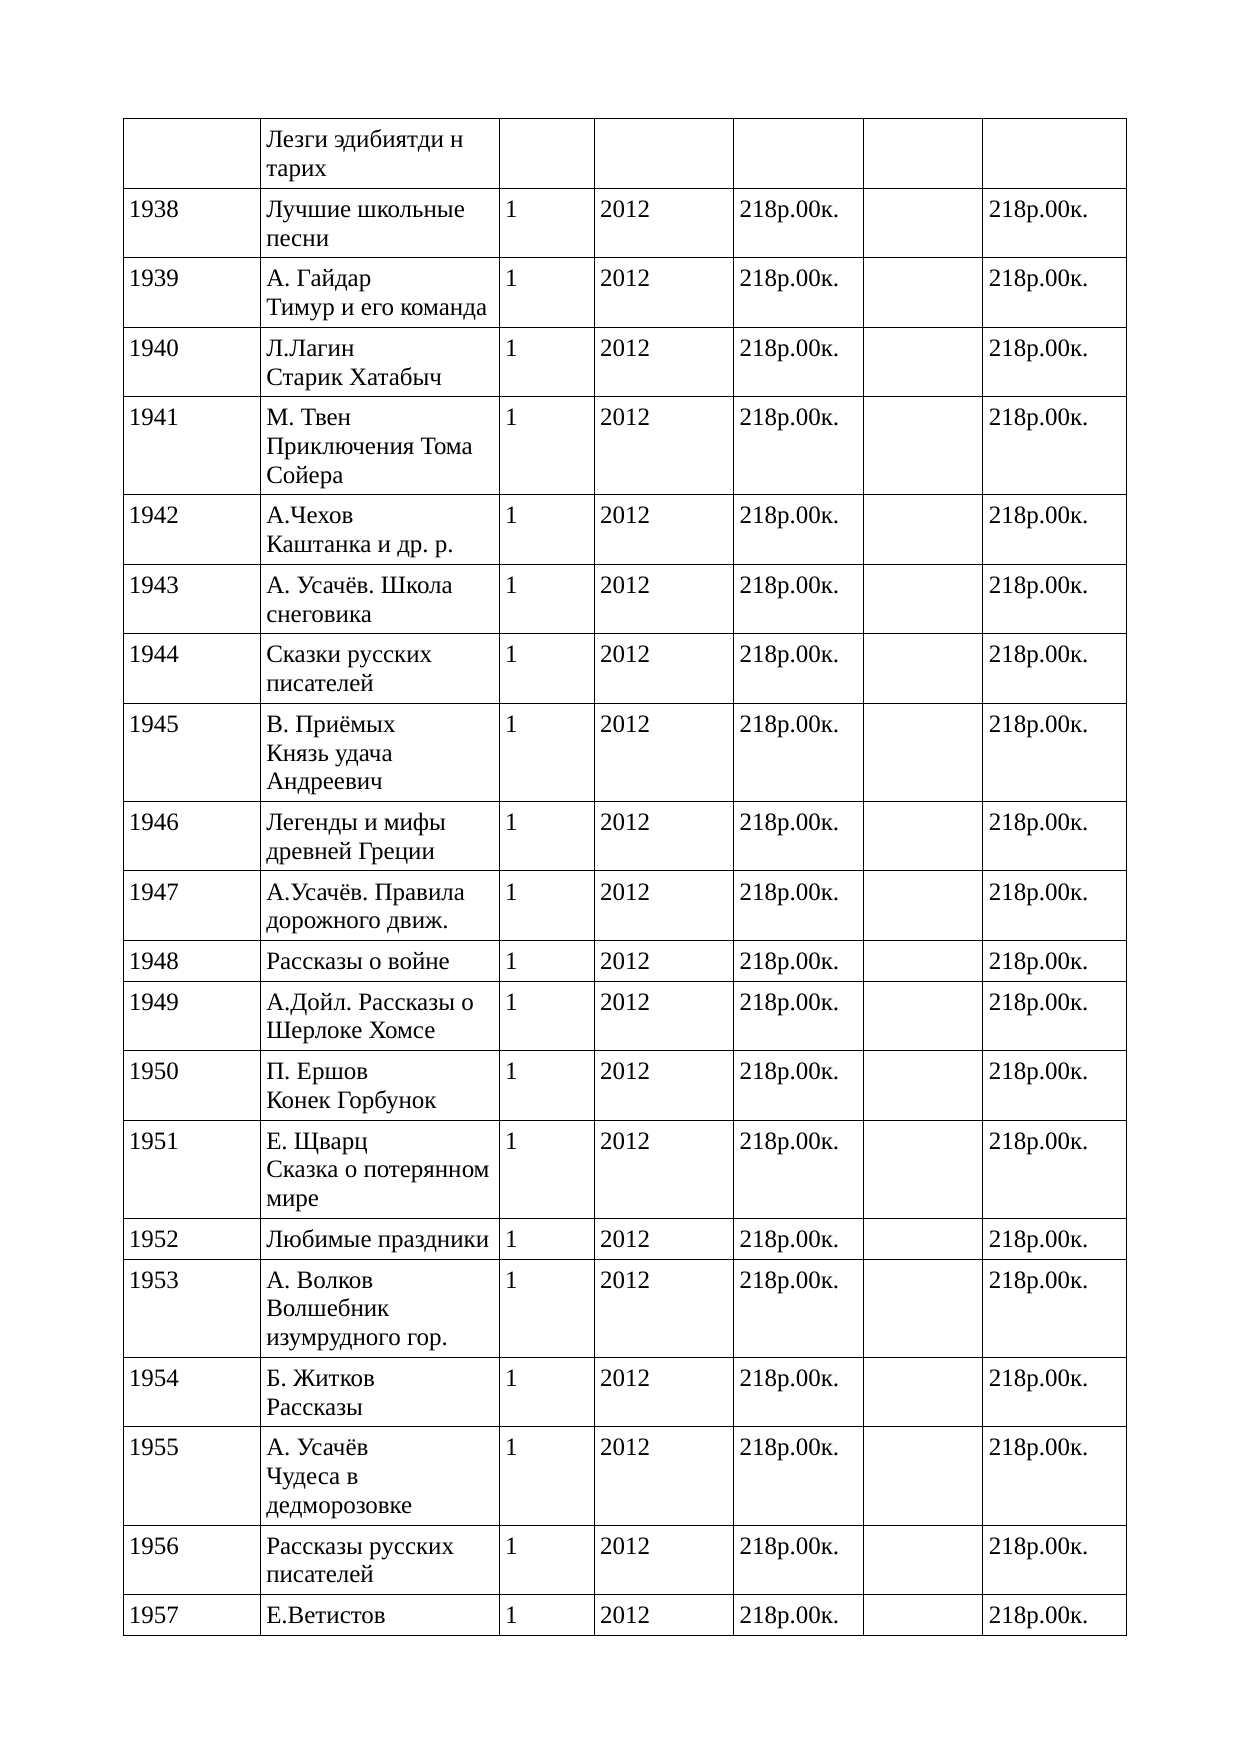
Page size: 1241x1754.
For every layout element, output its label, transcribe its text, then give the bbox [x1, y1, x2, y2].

table_cell 1944 [124, 634, 260, 703]
table_cell 218р.00к. [734, 495, 863, 564]
table_cell 218р.00к. [734, 1358, 863, 1426]
table_cell 218р.00к. [734, 1219, 863, 1258]
table_cell 2012 [595, 1526, 733, 1594]
table_cell 1 [500, 495, 594, 564]
table_cell 218р.00к. [983, 871, 1126, 940]
table_cell 2012 [595, 634, 733, 703]
table_cell 1 [500, 565, 594, 633]
table_cell 218р.00к. [983, 1051, 1126, 1119]
table_cell [864, 565, 982, 633]
table_cell 218р.00к. [734, 565, 863, 633]
table_cell 1 [500, 1526, 594, 1594]
table_cell В. Приёмых Князь удача Андреевич [261, 704, 499, 801]
table_cell 1955 [124, 1427, 260, 1524]
table_cell 218р.00к. [734, 328, 863, 396]
table_cell 218р.00к. [983, 1358, 1126, 1426]
table_cell А. Волков Волшебник изумрудного гор. [261, 1260, 499, 1357]
table_cell А. Гайдар Тимур и его команда [261, 258, 499, 327]
table_cell 218р.00к. [983, 982, 1126, 1050]
table_cell 218р.00к. [983, 258, 1126, 327]
table_cell 1950 [124, 1051, 260, 1119]
table_cell 1 [500, 1219, 594, 1258]
table_cell 2012 [595, 1595, 733, 1635]
table_cell 218р.00к. [983, 704, 1126, 801]
table_cell 218р.00к. [734, 1051, 863, 1119]
table_cell [864, 704, 982, 801]
table_cell 2012 [595, 495, 733, 564]
table_cell 218р.00к. [983, 634, 1126, 703]
table_cell 1952 [124, 1219, 260, 1258]
table_cell А. Усачёв. Школа снеговика [261, 565, 499, 633]
table_cell 1941 [124, 397, 260, 494]
table_cell 1949 [124, 982, 260, 1050]
table_cell 1957 [124, 1595, 260, 1635]
table_cell Л.Лагин Старик Хатабыч [261, 328, 499, 396]
table_cell 218р.00к. [734, 258, 863, 327]
table_cell 218р.00к. [983, 565, 1126, 633]
table_cell [864, 328, 982, 396]
table_cell [864, 1595, 982, 1635]
table_cell 1 [500, 1121, 594, 1218]
table_cell [864, 871, 982, 940]
table_cell 218р.00к. [983, 1260, 1126, 1357]
table_cell А. Усачёв Чудеса в дедморозовке [261, 1427, 499, 1524]
table_cell 2012 [595, 982, 733, 1050]
table_cell 1 [500, 189, 594, 257]
table_cell 218р.00к. [734, 634, 863, 703]
table_cell А.Дойл. Рассказы о Шерлоке Хомсе [261, 982, 499, 1050]
table_cell [864, 258, 982, 327]
table_cell 1946 [124, 802, 260, 870]
table_cell 2012 [595, 1219, 733, 1258]
table_cell 218р.00к. [983, 941, 1126, 981]
table_cell 218р.00к. [983, 328, 1126, 396]
table_cell 1939 [124, 258, 260, 327]
table_cell Е.Ветистов [261, 1595, 499, 1635]
table_cell [864, 1260, 982, 1357]
table_cell 1 [500, 258, 594, 327]
table_cell 1940 [124, 328, 260, 396]
table_cell 2012 [595, 1121, 733, 1218]
table_cell 1954 [124, 1358, 260, 1426]
table_cell Рассказы о войне [261, 941, 499, 981]
table_cell 218р.00к. [983, 495, 1126, 564]
table_cell [864, 1526, 982, 1594]
table_cell 218р.00к. [983, 397, 1126, 494]
table_cell 218р.00к. [983, 802, 1126, 870]
table_cell [864, 495, 982, 564]
table_cell М. Твен Приключения Тома Сойера [261, 397, 499, 494]
table_cell 1943 [124, 565, 260, 633]
table_cell 1948 [124, 941, 260, 981]
table_cell 1 [500, 397, 594, 494]
table_cell 2012 [595, 1051, 733, 1119]
table_cell 218р.00к. [983, 1595, 1126, 1635]
table_cell [864, 982, 982, 1050]
table_cell [864, 634, 982, 703]
table_cell 218р.00к. [734, 1121, 863, 1218]
table_cell 218р.00к. [983, 1121, 1126, 1218]
table_cell 1 [500, 1051, 594, 1119]
table_cell Любимые праздники [261, 1219, 499, 1258]
table_cell 1956 [124, 1526, 260, 1594]
table_cell 1 [500, 941, 594, 981]
table_cell 2012 [595, 704, 733, 801]
table_cell 218р.00к. [734, 941, 863, 981]
table_cell [864, 1051, 982, 1119]
table_cell 2012 [595, 1427, 733, 1524]
table_cell 2012 [595, 328, 733, 396]
table_cell 2012 [595, 871, 733, 940]
table_cell 218р.00к. [734, 802, 863, 870]
table_cell Сказки русских писателей [261, 634, 499, 703]
table_cell 2012 [595, 258, 733, 327]
table_cell 218р.00к. [734, 704, 863, 801]
table_cell 1953 [124, 1260, 260, 1357]
table_cell 1 [500, 1595, 594, 1635]
table_cell [864, 119, 982, 188]
table_cell 1945 [124, 704, 260, 801]
table_cell 218р.00к. [983, 1427, 1126, 1524]
table_cell [864, 1121, 982, 1218]
table_cell [124, 119, 260, 188]
table_cell 2012 [595, 1358, 733, 1426]
table_cell 2012 [595, 941, 733, 981]
table_cell Лезги эдибиятди н тарих [261, 119, 499, 188]
table_cell А.Чехов Каштанка и др. р. [261, 495, 499, 564]
table_cell [864, 802, 982, 870]
table_cell Рассказы русских писателей [261, 1526, 499, 1594]
table_cell А.Усачёв. Правила дорожного движ. [261, 871, 499, 940]
table_cell Е. Щварц Сказка о потерянном мире [261, 1121, 499, 1218]
table_cell 1 [500, 704, 594, 801]
table_cell 218р.00к. [734, 1526, 863, 1594]
table_cell 2012 [595, 1260, 733, 1357]
table_cell 1942 [124, 495, 260, 564]
table_cell [864, 1358, 982, 1426]
table_cell 1 [500, 982, 594, 1050]
table_cell [734, 119, 863, 188]
table_cell 1 [500, 634, 594, 703]
table_cell 218р.00к. [983, 189, 1126, 257]
table_cell 218р.00к. [734, 871, 863, 940]
table_cell 1 [500, 802, 594, 870]
table_cell Легенды и мифы древней Греции [261, 802, 499, 870]
table_cell 1938 [124, 189, 260, 257]
table_cell П. Ершов Конек Горбунок [261, 1051, 499, 1119]
table_cell [864, 189, 982, 257]
table_cell 218р.00к. [734, 189, 863, 257]
table_cell [983, 119, 1126, 188]
table_cell Б. Житков Рассказы [261, 1358, 499, 1426]
table_cell 2012 [595, 802, 733, 870]
table_cell Лучшие школьные песни [261, 189, 499, 257]
table_cell [864, 941, 982, 981]
table_cell 1 [500, 1358, 594, 1426]
table_cell 218р.00к. [734, 1427, 863, 1524]
table_cell [864, 1427, 982, 1524]
table_cell 2012 [595, 189, 733, 257]
table_cell 218р.00к. [734, 1260, 863, 1357]
table_cell 218р.00к. [734, 1595, 863, 1635]
table_cell 218р.00к. [734, 397, 863, 494]
table_cell 2012 [595, 397, 733, 494]
table_cell 1951 [124, 1121, 260, 1218]
table_cell 218р.00к. [983, 1526, 1126, 1594]
table_cell [595, 119, 733, 188]
table_cell [864, 397, 982, 494]
table_cell 1947 [124, 871, 260, 940]
table_cell [500, 119, 594, 188]
table_cell 1 [500, 1427, 594, 1524]
table_cell 2012 [595, 565, 733, 633]
table_cell 1 [500, 1260, 594, 1357]
table_cell 1 [500, 871, 594, 940]
table_cell 218р.00к. [734, 982, 863, 1050]
table_cell 218р.00к. [983, 1219, 1126, 1258]
table_cell 1 [500, 328, 594, 396]
table_cell [864, 1219, 982, 1258]
